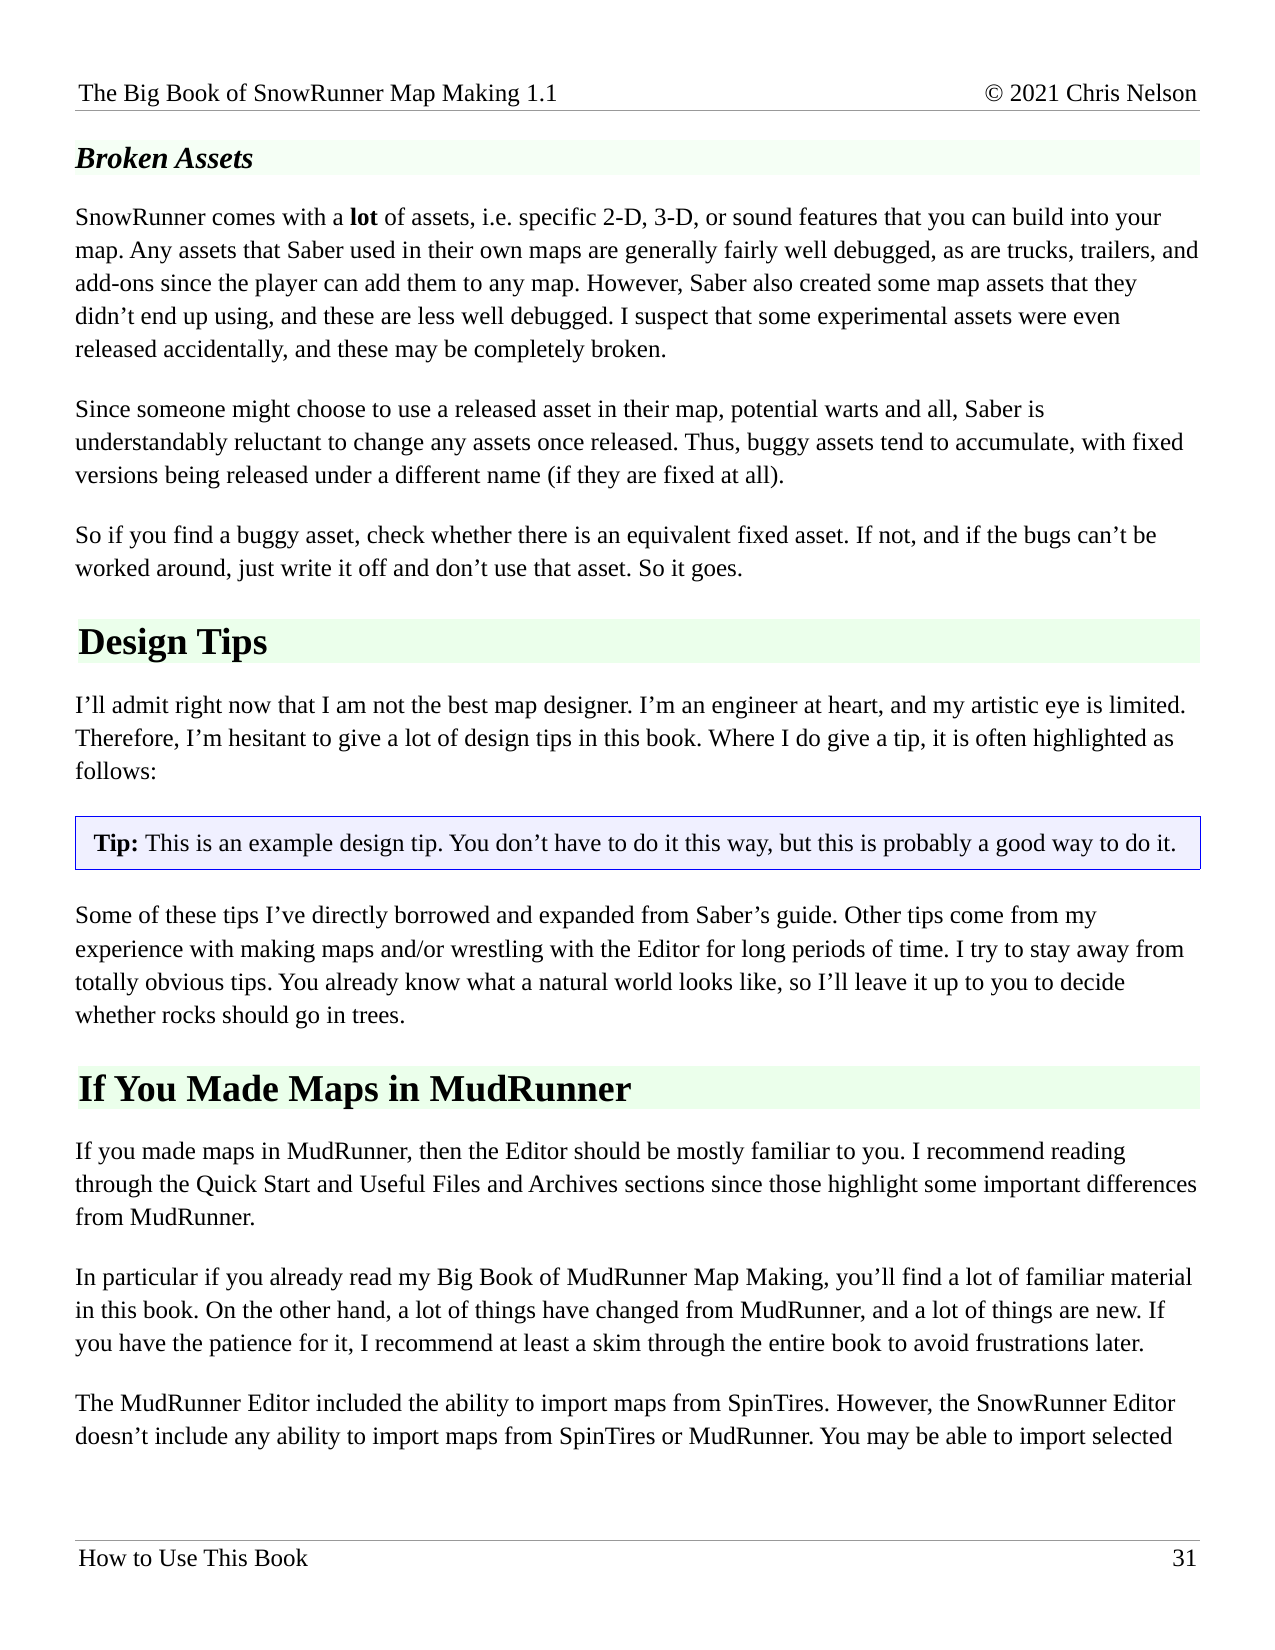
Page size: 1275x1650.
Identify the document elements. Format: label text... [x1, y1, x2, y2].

text So if you find a buggy asset, check whether there is an equivalent fixed asset. If not, and if the bugs can’t be worked around, just write it off and don’t use that asset. So it goes. [75, 520, 1200, 582]
text SnowRunner comes with a lot of assets, i.e. specific 2‑D, 3‑D, or sound features that you can build into your map. Any assets that Saber used in their own maps are generally fairly well debugged, as are trucks, trailers, and add-ons since the player can add them to any map. However, Saber also created some map assets that they didn’t end up using, and these are less well debugged. I suspect that some experimental assets were even released accidentally, and these may be completely broken. [75, 202, 1200, 363]
text Since someone might choose to use a released asset in their map, potential warts and all, Saber is understandably reluctant to change any assets once released. Thus, buggy assets tend to accumulate, with fixed versions being released under a different name (if they are fixed at all). [75, 394, 1200, 489]
text The MudRunner Editor included the ability to import maps from SpinTires. However, the SnowRunner Editor doesn’t include any ability to import maps from SpinTires or MudRunner. You may be able to import selected [75, 1388, 1200, 1450]
list This is an example design tip. You don’t have to do it this way, but this is probably a good way to do it. [76, 817, 1200, 869]
text In particular if you already read my Big Book of MudRunner Map Making, you’ll find a lot of familiar material in this book. On the other hand, a lot of things have changed from MudRunner, and a lot of things are new. If you have the patience for it, I recommend at least a skim through the entire book to avoid frustrations later. [75, 1262, 1200, 1357]
text Some of these tips I’ve directly borrowed and expanded from Saber’s guide. Other tips come from my experience with making maps and/or wrestling with the Editor for long periods of time. I try to stay away from totally obvious tips. You already know what a natural world looks like, so I’ll leave it up to you to decide whether rocks should go in trees. [75, 901, 1200, 1028]
text I’ll admit right now that I am not the best map designer. I’m an engineer at heart, and my artistic eye is limited. Therefore, I’m hesitant to give a lot of design tips in this book. Where I do give a tip, it is often highlighted as follows: [75, 690, 1200, 785]
subtitle Design Tips [78, 619, 1200, 663]
subtitle If You Made Maps in MudRunner [78, 1066, 1200, 1109]
text If you made maps in MudRunner, then the Editor should be mostly familiar to you. I recommend reading through the Quick Start and Useful Files and Archives sections since those highlight some important differences from MudRunner. [75, 1136, 1200, 1231]
subtitle Broken Assets [75, 140, 1200, 175]
